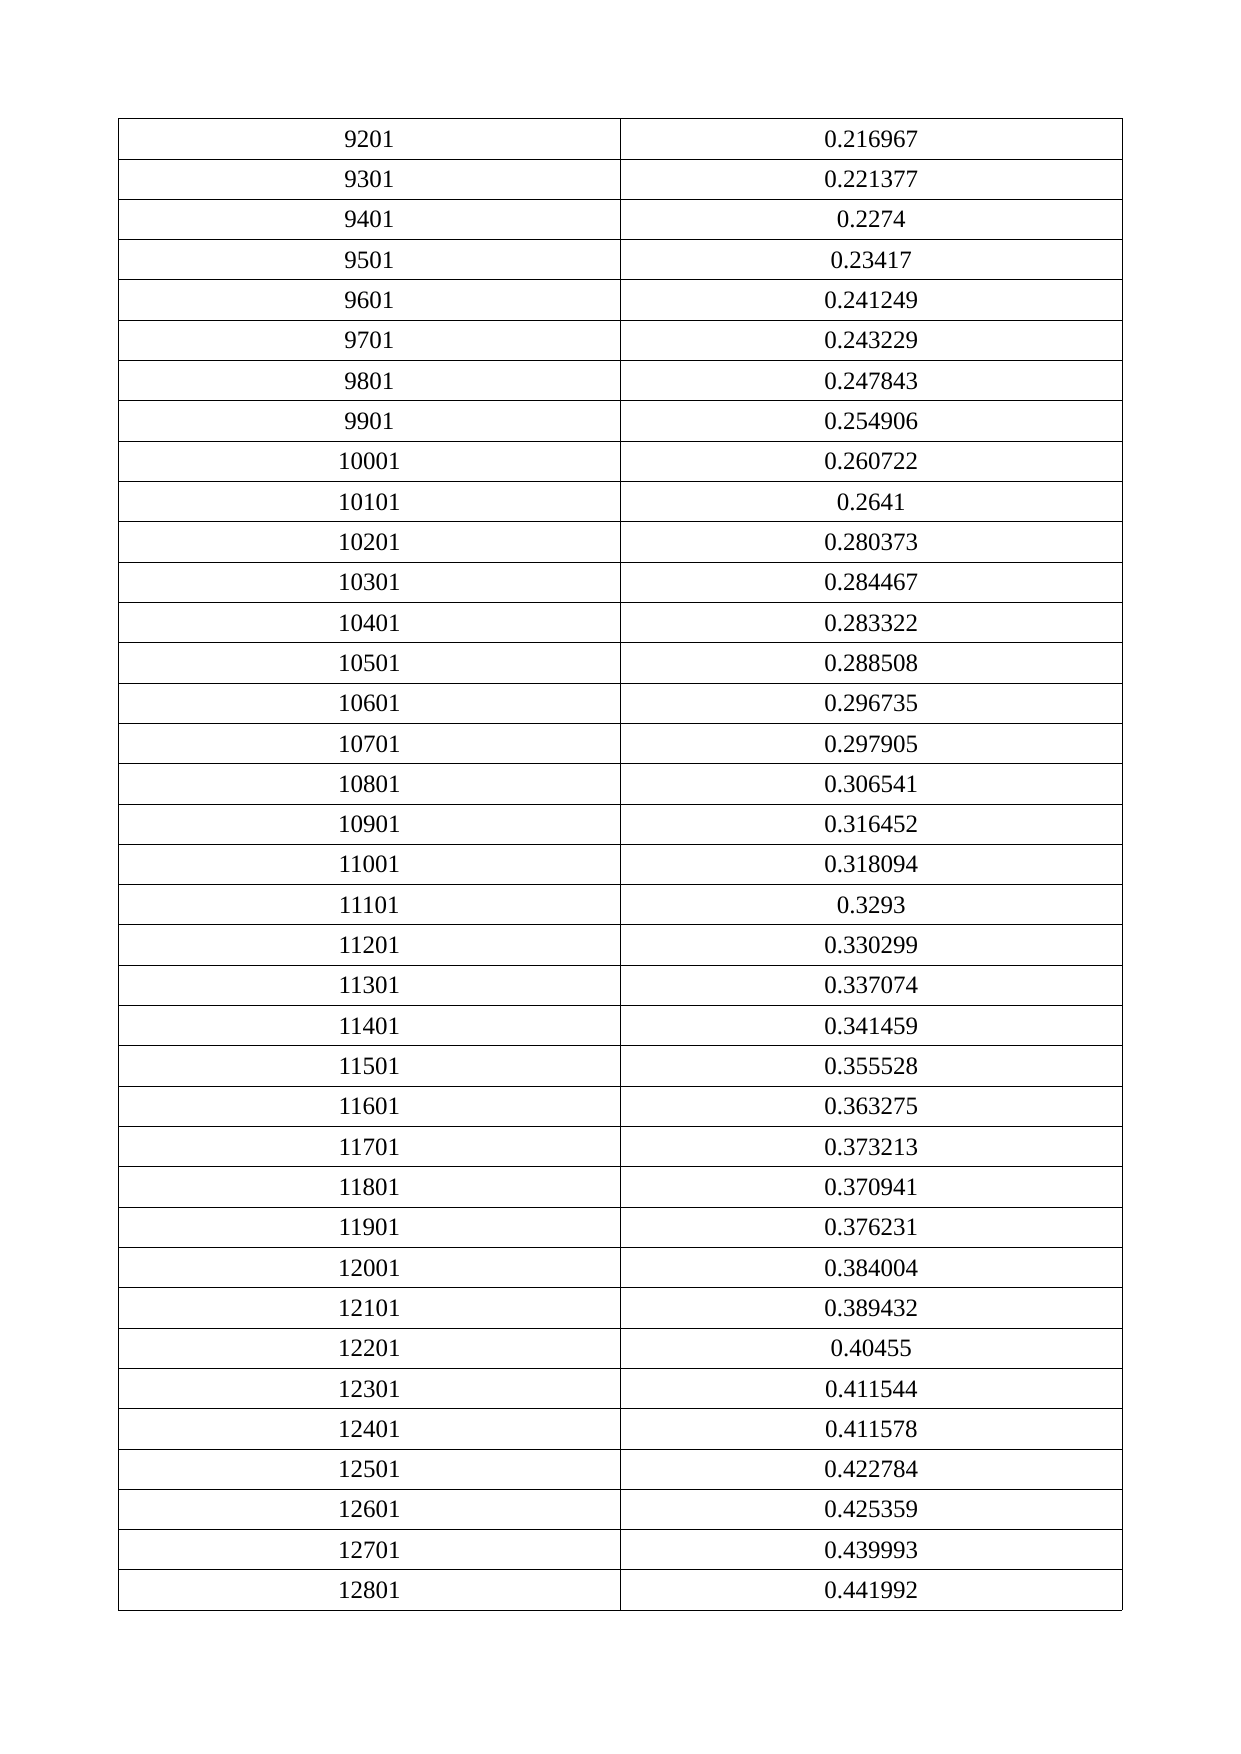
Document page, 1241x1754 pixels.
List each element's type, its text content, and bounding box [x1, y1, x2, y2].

table_cell 0.384004 [621, 1248, 1122, 1287]
table_cell 9301 [119, 160, 620, 199]
table_cell 0.221377 [621, 160, 1122, 199]
table_cell 12801 [119, 1570, 620, 1610]
table_cell 12701 [119, 1530, 620, 1569]
table_cell 11901 [119, 1208, 620, 1247]
table_cell 10701 [119, 724, 620, 763]
table_cell 11101 [119, 885, 620, 924]
table_cell 0.3293 [621, 885, 1122, 924]
table_cell 0.306541 [621, 764, 1122, 803]
table_cell 11001 [119, 845, 620, 884]
table_cell 11401 [119, 1006, 620, 1045]
table_cell 0.280373 [621, 522, 1122, 562]
table_cell 10801 [119, 764, 620, 803]
table_cell 9201 [119, 119, 620, 158]
table_cell 0.297905 [621, 724, 1122, 763]
table_cell 0.425359 [621, 1490, 1122, 1529]
table_cell 12601 [119, 1490, 620, 1529]
table_cell 0.373213 [621, 1127, 1122, 1166]
table_cell 10901 [119, 805, 620, 844]
table_cell 0.296735 [621, 684, 1122, 723]
table_cell 11501 [119, 1046, 620, 1086]
table_cell 12501 [119, 1450, 620, 1489]
table_cell 12301 [119, 1369, 620, 1408]
table_cell 0.389432 [621, 1288, 1122, 1327]
table_cell 0.284467 [621, 563, 1122, 602]
table_cell 10601 [119, 684, 620, 723]
table_cell 11601 [119, 1087, 620, 1126]
table_cell 10501 [119, 643, 620, 682]
table_cell 11201 [119, 925, 620, 965]
table_cell 0.355528 [621, 1046, 1122, 1086]
table_cell 9901 [119, 401, 620, 441]
table_cell 0.241249 [621, 280, 1122, 320]
table_cell 11701 [119, 1127, 620, 1166]
table_cell 0.40455 [621, 1329, 1122, 1368]
table_cell 12201 [119, 1329, 620, 1368]
table_cell 10401 [119, 603, 620, 642]
table_cell 0.370941 [621, 1167, 1122, 1207]
table_cell 0.216967 [621, 119, 1122, 158]
table_cell 0.411544 [621, 1369, 1122, 1408]
table_cell 0.243229 [621, 321, 1122, 360]
table_cell 0.341459 [621, 1006, 1122, 1045]
table_cell 0.247843 [621, 361, 1122, 400]
table_cell 10001 [119, 442, 620, 481]
table_cell 0.2641 [621, 482, 1122, 521]
table_cell 9401 [119, 200, 620, 239]
table_cell 0.363275 [621, 1087, 1122, 1126]
table_cell 0.411578 [621, 1409, 1122, 1448]
table_cell 0.439993 [621, 1530, 1122, 1569]
table_cell 0.318094 [621, 845, 1122, 884]
table_cell 0.260722 [621, 442, 1122, 481]
table_cell 0.288508 [621, 643, 1122, 682]
table_cell 0.337074 [621, 966, 1122, 1005]
table_cell 12001 [119, 1248, 620, 1287]
table_cell 0.254906 [621, 401, 1122, 441]
table_cell 0.422784 [621, 1450, 1122, 1489]
table_cell 9801 [119, 361, 620, 400]
table_cell 9501 [119, 240, 620, 279]
table_cell 9701 [119, 321, 620, 360]
table_cell 9601 [119, 280, 620, 320]
table_cell 10301 [119, 563, 620, 602]
table_cell 0.330299 [621, 925, 1122, 965]
table_cell 11301 [119, 966, 620, 1005]
table_cell 12401 [119, 1409, 620, 1448]
table_cell 0.283322 [621, 603, 1122, 642]
table_cell 0.376231 [621, 1208, 1122, 1247]
table_cell 10201 [119, 522, 620, 562]
table_cell 0.316452 [621, 805, 1122, 844]
table_cell 10101 [119, 482, 620, 521]
table_cell 0.23417 [621, 240, 1122, 279]
table_cell 12101 [119, 1288, 620, 1327]
table_cell 11801 [119, 1167, 620, 1207]
table_cell 0.2274 [621, 200, 1122, 239]
table_cell 0.441992 [621, 1570, 1122, 1610]
